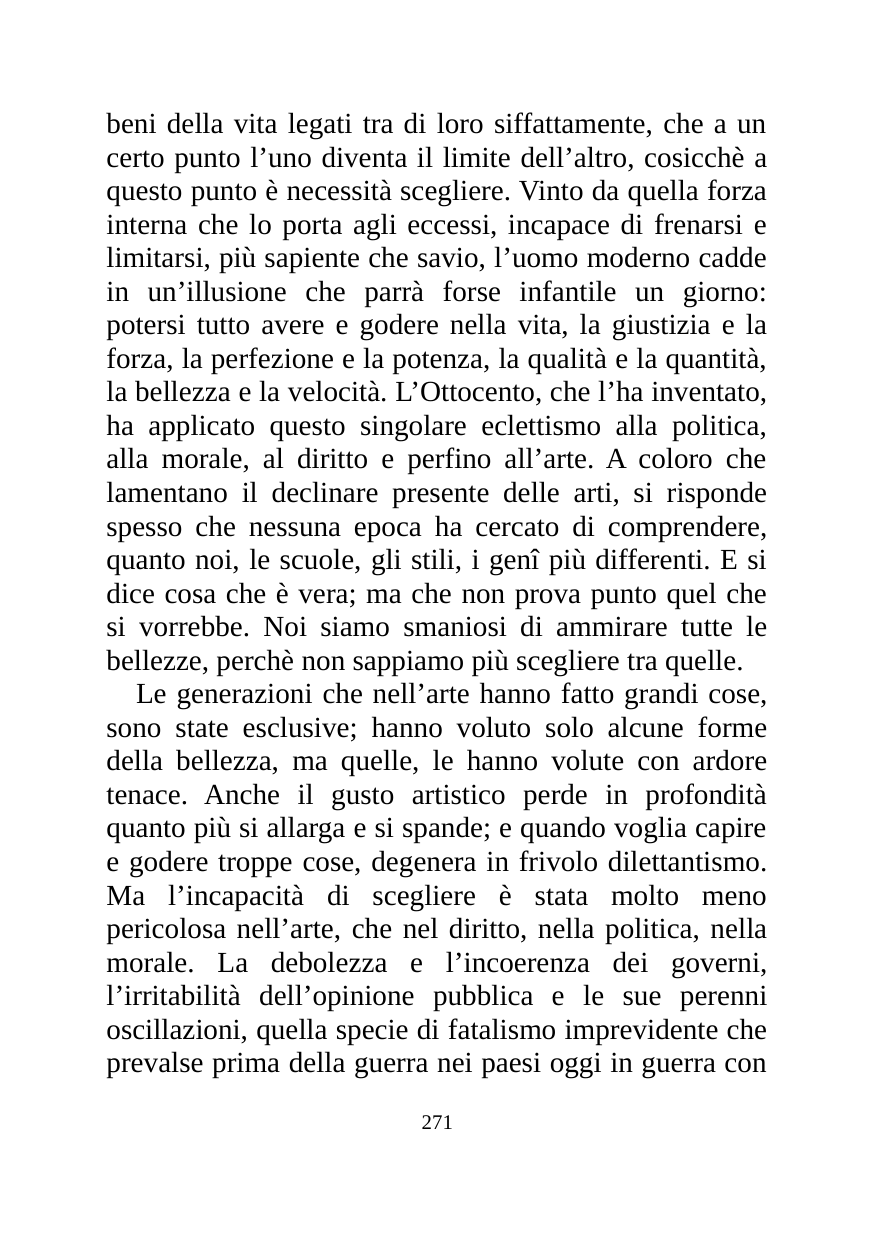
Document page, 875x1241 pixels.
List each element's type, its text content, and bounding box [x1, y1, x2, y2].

text beni della vita legati tra di loro siffattamente, che a un certo punto l’uno diventa il limite dell’altro, cosicchè a questo punto è necessità scegliere. Vinto da quella forza interna che lo porta agli eccessi, incapace di frenarsi e limitarsi, più sapiente che savio, l’uomo moderno cadde in un’illusione che parrà forse infantile un giorno: potersi tutto avere e godere nella vita, la giustizia e la forza, la perfezione e la potenza, la qualità e la quantità, la bellezza e la velocità. L’Ottocento, che l’ha inventato, ha applicato questo singolare eclettismo alla politica, alla morale, al diritto e perfino all’arte. A coloro che lamentano il declinare presente delle arti, si risponde spesso che nessuna epoca ha cercato di comprendere, quanto noi, le scuole, gli stili, i genî più differenti. E si dice cosa che è vera; ma che non prova punto quel che si vorrebbe. Noi siamo smaniosi di ammirare tutte le bellezze, perchè non sappiamo più scegliere tra quelle. [106, 106, 768, 676]
text Le generazioni che nell’arte hanno fatto grandi cose, sono state esclusive; hanno voluto solo alcune forme della bellezza, ma quelle, le hanno volute con ardore tenace. Anche il gusto artistico perde in profondità quanto più si allarga e si spande; e quando voglia capire e godere troppe cose, degenera in frivolo dilettantismo. Ma l’incapacità di scegliere è stata molto meno pericolosa nell’arte, che nel diritto, nella politica, nella morale. La debolezza e l’incoerenza dei governi, l’irritabilità dell’opinione pubblica e le sue perenni oscillazioni, quella specie di fatalismo imprevidente che prevalse prima della guerra nei paesi oggi in guerra con [106, 676, 768, 1079]
